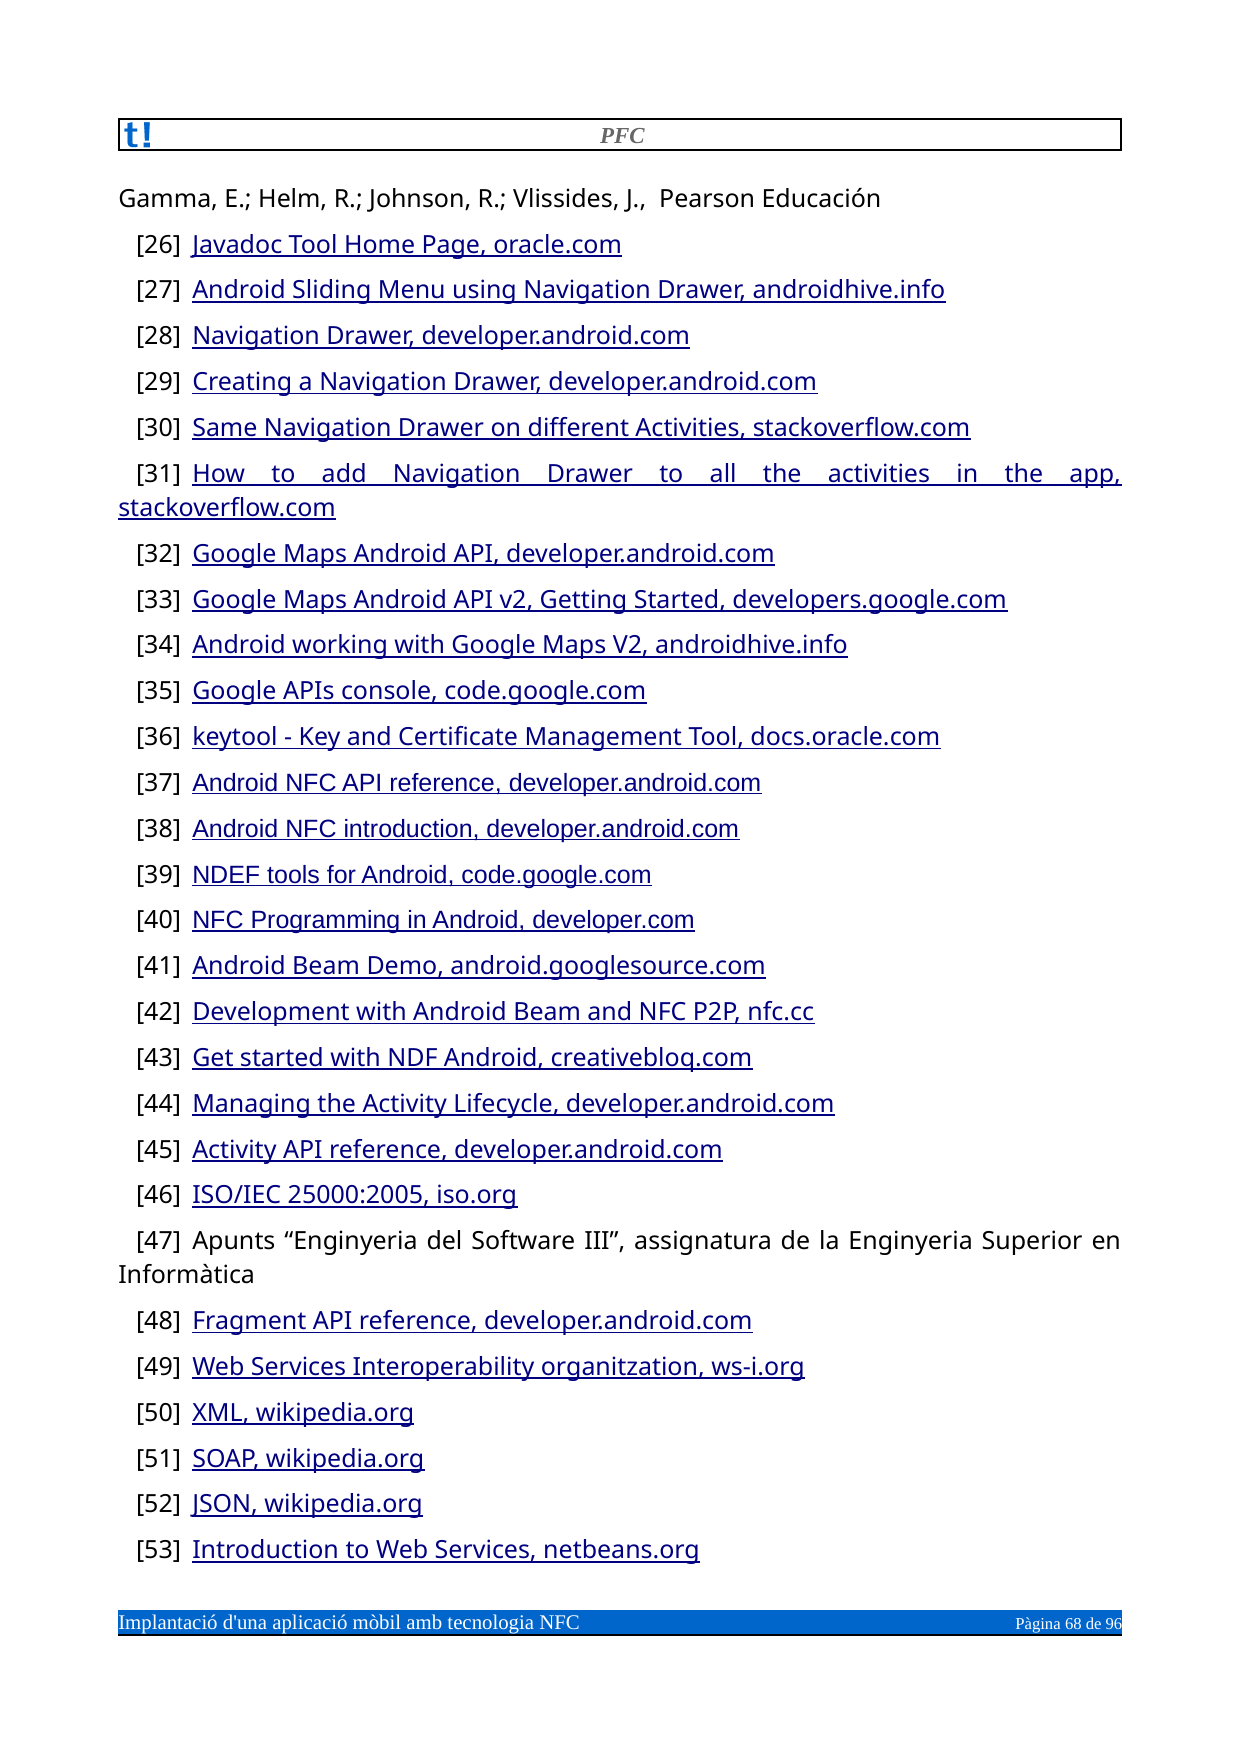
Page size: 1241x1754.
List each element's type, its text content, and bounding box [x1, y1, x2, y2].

text [32] Google Maps Android API, developer.android.com [118, 535, 1122, 569]
text [30] Same Navigation Drawer on different Activities, stackoverflow.com [118, 410, 1122, 444]
text [41] Android Beam Demo, android.googlesource.com [118, 948, 1122, 982]
text Gamma, E.; Helm, R.; Johnson, R.; Vlissides, J., Pearson Educación [118, 181, 1122, 214]
picture [123, 121, 151, 148]
text [44] Managing the Activity Lifecycle, developer.android.com [118, 1085, 1122, 1119]
text [51] SOAP, wikipedia.org [118, 1440, 1122, 1474]
text [35] Google APIs console, code.google.com [118, 673, 1122, 707]
text [33] Google Maps Android API v2, Getting Started, developers.google.com [118, 581, 1122, 615]
text [38] Android NFC introduction, developer.android.com [118, 810, 1122, 844]
text [48] Fragment API reference, developer.android.com [118, 1303, 1122, 1337]
text [28] Navigation Drawer, developer.android.com [118, 318, 1122, 352]
text [47] Apunts “Enginyeria del Software III”, assignatura de la Enginyeria Superior en Informàtica [118, 1223, 1122, 1291]
text [49] Web Services Interoperability organitzation, ws-i.org [118, 1349, 1122, 1383]
text [36] keytool - Key and Certificate Management Tool, docs.oracle.com [118, 719, 1122, 753]
text [37] Android NFC API reference, developer.android.com [118, 764, 1122, 799]
text [45] Activity API reference, developer.android.com [118, 1131, 1122, 1165]
text [31] How to add Navigation Drawer to all the activities in the app, stackoverflow.com [118, 456, 1122, 524]
text [43] Get started with NDF Android, creativebloq.com [118, 1039, 1122, 1074]
text [42] Development with Android Beam and NFC P2P, nfc.cc [118, 994, 1122, 1028]
text [50] XML, wikipedia.org [118, 1394, 1122, 1428]
text [27] Android Sliding Menu using Navigation Drawer, androidhive.info [118, 272, 1122, 306]
text [39] NDEF tools for Android, code.google.com [118, 856, 1122, 890]
text [53] Introduction to Web Services, netbeans.org [118, 1532, 1122, 1566]
text [40] NFC Programming in Android, developer.com [118, 902, 1122, 936]
text [52] JSON, wikipedia.org [118, 1486, 1122, 1520]
text [26] Javadoc Tool Home Page, oracle.com [118, 226, 1122, 260]
text [46] ISO/IEC 25000:2005, iso.org [118, 1177, 1122, 1211]
text [34] Android working with Google Maps V2, androidhive.info [118, 627, 1122, 661]
text [29] Creating a Navigation Drawer, developer.android.com [118, 364, 1122, 398]
